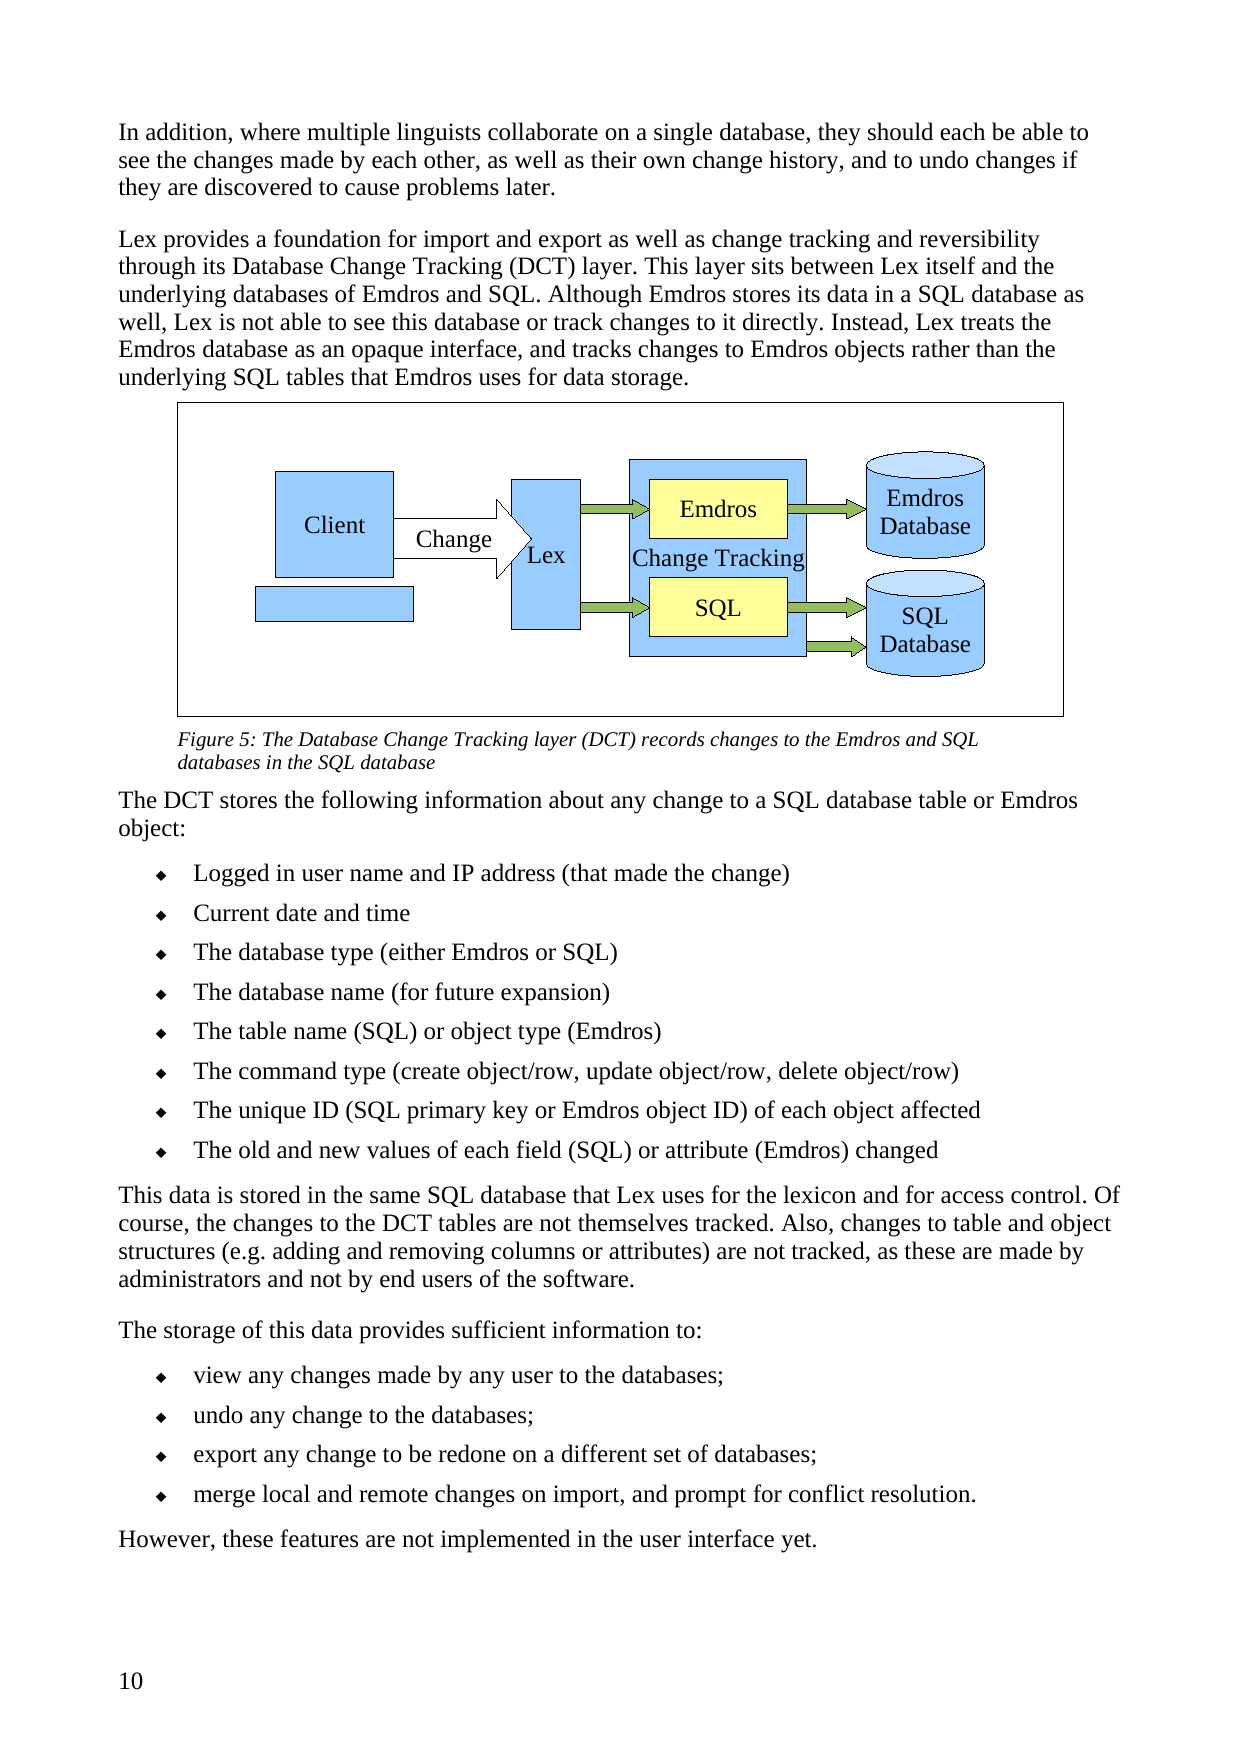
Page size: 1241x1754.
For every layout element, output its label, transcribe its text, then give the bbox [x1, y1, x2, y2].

text Lex provides a foundation for import and export as well as change tracking and reversibility through its Database Change Tracking (DCT) layer. This layer sits between Lex itself and the underlying databases of Emdros and SQL. Although Emdros stores its data in a SQL database as well, Lex is not able to see this database or track changes to it directly. Instead, Lex treats the Emdros database as an opaque interface, and tracks changes to Emdros objects rather than the underlying SQL tables that Emdros uses for data storage. [118, 225, 1122, 391]
list merge local and remote changes on import, and prompt for conflict resolution. [156, 1480, 1122, 1508]
list The command type (create object/row, update object/row, delete object/row) [156, 1057, 1122, 1085]
list export any change to be redone on a different set of databases; [156, 1441, 1122, 1468]
list The database type (either Emdros or SQL) [156, 938, 1122, 966]
list Logged in user name and IP address (that made the change) [156, 859, 1122, 887]
list The old and new values of each field (SQL) or attribute (Emdros) changed [156, 1136, 1122, 1164]
list undo any change to the databases; [156, 1401, 1122, 1429]
text In addition, where multiple linguists collaborate on a single database, they should each be able to see the changes made by each other, as well as their own change history, and to undo changes if they are discovered to cause problems later. [118, 118, 1122, 201]
list Current date and time [156, 899, 1122, 926]
list The unique ID (SQL primary key or Emdros object ID) of each object affected [156, 1097, 1122, 1124]
text Figure 5: The Database Change Tracking layer (DCT) records changes to the Emdros and SQL databases in the SQL database [177, 728, 1063, 774]
list view any changes made by any user to the databases; [156, 1361, 1122, 1389]
text The DCT stores the following information about any change to a SQL database table or Emdros object: [118, 786, 1122, 841]
list The table name (SQL) or object type (Emdros) [156, 1017, 1122, 1045]
list The database name (for future expansion) [156, 978, 1122, 1006]
text This data is stored in the same SQL database that Lex uses for the lexicon and for access control. Of course, the changes to the DCT tables are not themselves tracked. Also, changes to table and object structures (e.g. adding and removing columns or attributes) are not tracked, as these are made by administrators and not by end users of the software. [118, 1182, 1122, 1292]
text However, these features are not implemented in the user interface yet. [118, 1526, 1122, 1553]
text The storage of this data provides sufficient information to: [118, 1316, 1122, 1344]
